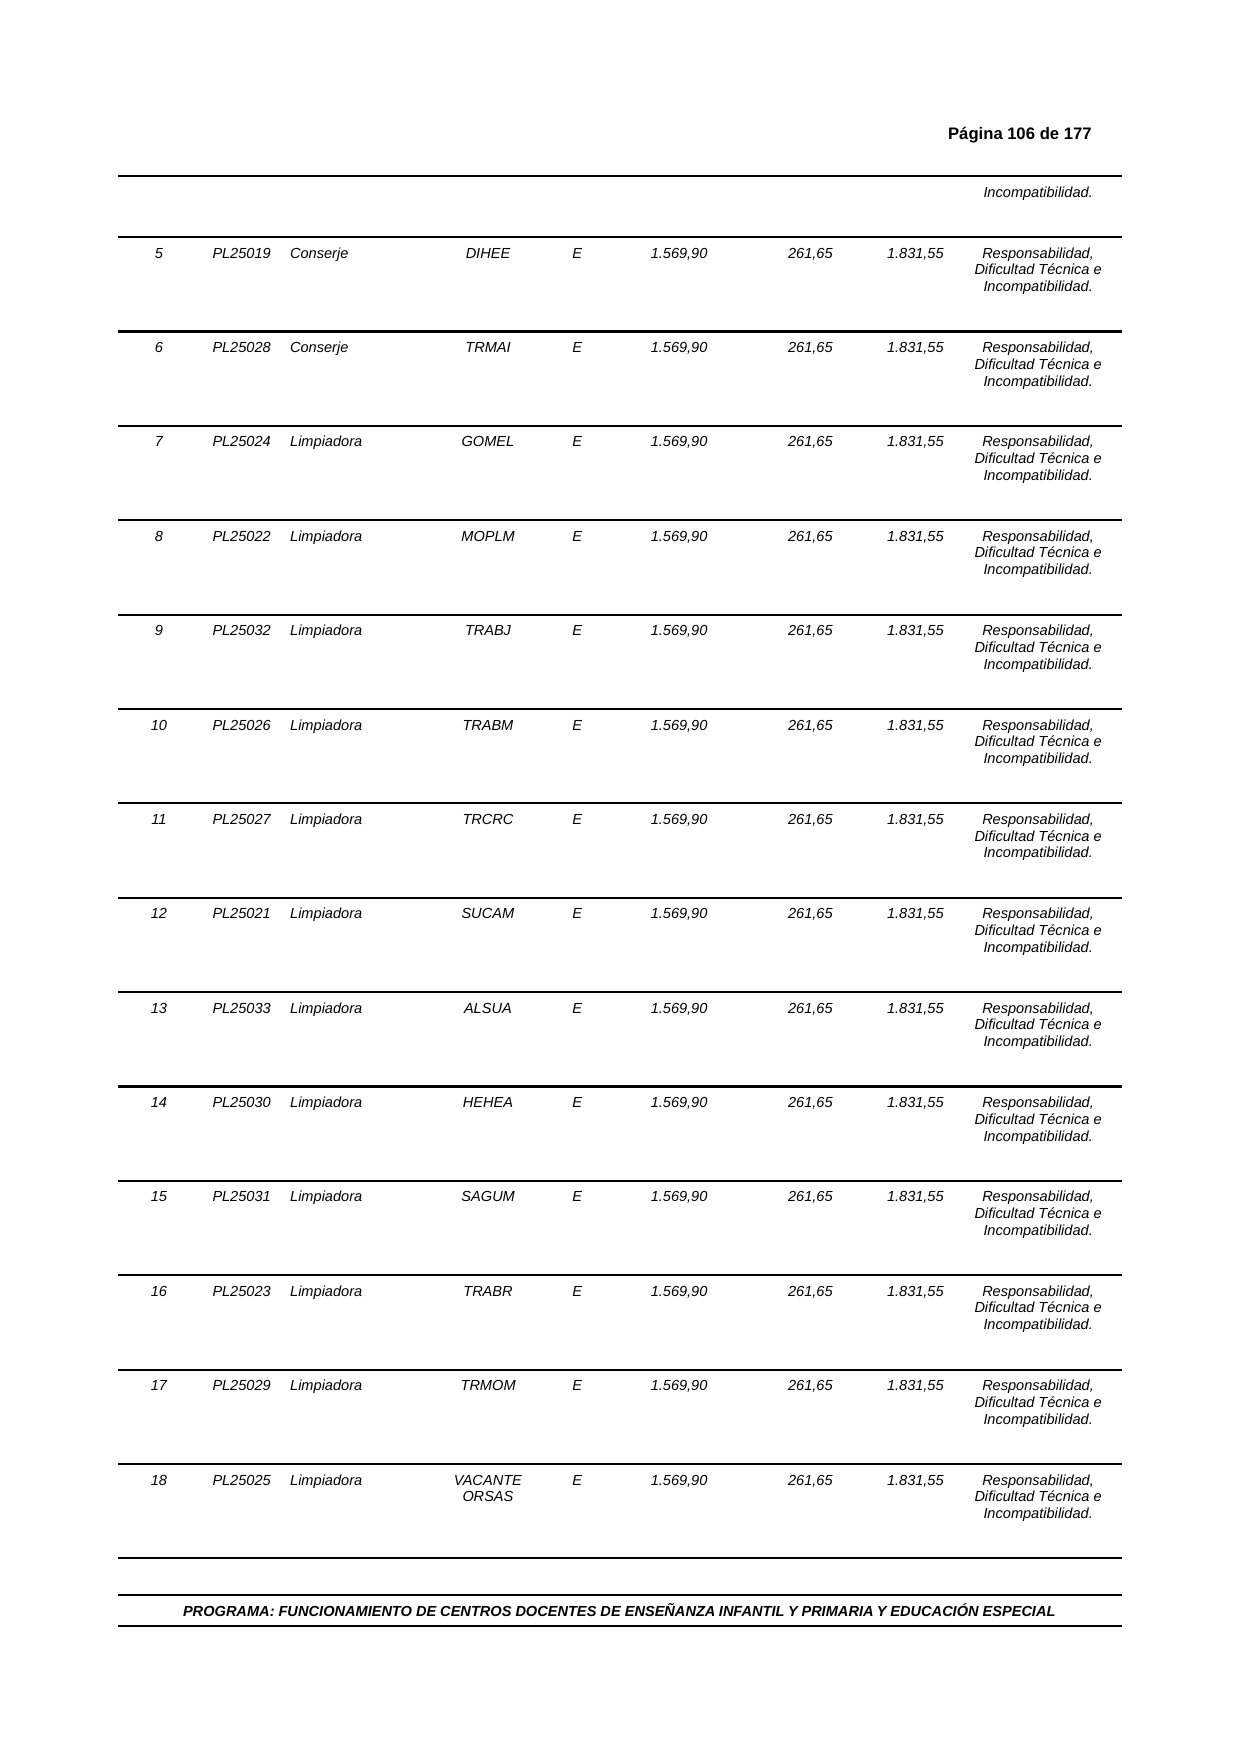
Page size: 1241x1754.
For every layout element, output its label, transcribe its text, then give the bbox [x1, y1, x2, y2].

table_cell Conserje [284, 238, 435, 330]
table_cell 261,65 [719, 804, 844, 897]
table_cell PL25024 [201, 427, 284, 519]
table_cell E [542, 1182, 613, 1274]
table_cell Limpiadora [284, 1371, 435, 1463]
table_cell 6 [118, 333, 201, 425]
table_cell [284, 1559, 435, 1577]
table_cell [955, 1559, 1122, 1577]
table_cell 1.569,90 [613, 1088, 719, 1180]
table_cell TRMAI [435, 333, 542, 425]
table_cell [118, 1577, 201, 1594]
table_cell [613, 1559, 719, 1577]
table_cell 1.831,55 [844, 333, 955, 425]
table_cell E [542, 1088, 613, 1180]
table_cell 1.831,55 [844, 616, 955, 708]
table_cell Responsabilidad, Dificultad Técnica e Incompatibilidad. [955, 238, 1122, 330]
table_cell Limpiadora [284, 899, 435, 991]
table_cell 261,65 [719, 238, 844, 330]
table_cell Responsabilidad, Dificultad Técnica e Incompatibilidad. [955, 1088, 1122, 1180]
table_cell 1.831,55 [844, 993, 955, 1085]
table_cell [284, 177, 435, 236]
table_cell [542, 177, 613, 236]
table_cell Conserje [284, 333, 435, 425]
table_cell [844, 1559, 955, 1577]
table_cell 1.569,90 [613, 899, 719, 991]
table_cell 8 [118, 521, 201, 613]
table_cell 12 [118, 899, 201, 991]
table_cell 1.569,90 [613, 710, 719, 802]
table_cell [201, 1559, 284, 1577]
table_cell 1.569,90 [613, 804, 719, 897]
table_cell 1.569,90 [613, 238, 719, 330]
table_cell SAGUM [435, 1182, 542, 1274]
table_cell 1.569,90 [613, 616, 719, 708]
table_cell Limpiadora [284, 1465, 435, 1557]
table_cell Responsabilidad, Dificultad Técnica e Incompatibilidad. [955, 804, 1122, 897]
table_cell [201, 177, 284, 236]
table_cell PL25027 [201, 804, 284, 897]
table_cell PL25029 [201, 1371, 284, 1463]
table_cell SUCAM [435, 899, 542, 991]
table_cell Limpiadora [284, 804, 435, 897]
table_cell 261,65 [719, 1276, 844, 1368]
table_cell E [542, 427, 613, 519]
table_cell PL25022 [201, 521, 284, 613]
table_cell PL25031 [201, 1182, 284, 1274]
table_cell Responsabilidad, Dificultad Técnica e Incompatibilidad. [955, 710, 1122, 802]
table_cell Responsabilidad, Dificultad Técnica e Incompatibilidad. [955, 899, 1122, 991]
table_cell 261,65 [719, 333, 844, 425]
table_cell 1.831,55 [844, 899, 955, 991]
table_cell E [542, 1465, 613, 1557]
table_cell [613, 1577, 719, 1594]
table_cell E [542, 1371, 613, 1463]
table_cell 1.831,55 [844, 427, 955, 519]
table_cell 1.569,90 [613, 993, 719, 1085]
table_cell ALSUA [435, 993, 542, 1085]
table_cell 13 [118, 993, 201, 1085]
table_cell 1.831,55 [844, 1465, 955, 1557]
table_cell 261,65 [719, 427, 844, 519]
table_cell 261,65 [719, 521, 844, 613]
table_cell [719, 177, 844, 236]
table_cell Responsabilidad, Dificultad Técnica e Incompatibilidad. [955, 616, 1122, 708]
table_cell [435, 1577, 542, 1594]
table_cell PL25025 [201, 1465, 284, 1557]
table_cell PL25021 [201, 899, 284, 991]
table_cell TRABJ [435, 616, 542, 708]
table_cell Limpiadora [284, 1182, 435, 1274]
table_cell [955, 1577, 1122, 1594]
table_cell 18 [118, 1465, 201, 1557]
table_cell 1.831,55 [844, 1088, 955, 1180]
table_cell [201, 1577, 284, 1594]
table_cell 1.569,90 [613, 1182, 719, 1274]
table_cell Responsabilidad, Dificultad Técnica e Incompatibilidad. [955, 1182, 1122, 1274]
table_cell Incompatibilidad. [955, 177, 1122, 236]
table_cell PL25032 [201, 616, 284, 708]
table_cell 1.831,55 [844, 238, 955, 330]
table_cell 261,65 [719, 1088, 844, 1180]
table_cell TRMOM [435, 1371, 542, 1463]
table_cell 1.569,90 [613, 521, 719, 613]
table_cell [719, 1559, 844, 1577]
table_cell 7 [118, 427, 201, 519]
table_cell PL25023 [201, 1276, 284, 1368]
table_cell [118, 1559, 201, 1577]
table_cell TRCRC [435, 804, 542, 897]
table_cell 1.569,90 [613, 1371, 719, 1463]
table_cell E [542, 993, 613, 1085]
table_cell Responsabilidad, Dificultad Técnica e Incompatibilidad. [955, 993, 1122, 1085]
table_cell E [542, 238, 613, 330]
table_cell E [542, 616, 613, 708]
table_cell TRABM [435, 710, 542, 802]
table_cell 14 [118, 1088, 201, 1180]
table_cell 1.831,55 [844, 1182, 955, 1274]
table_cell Responsabilidad, Dificultad Técnica e Incompatibilidad. [955, 1465, 1122, 1557]
table_cell 1.831,55 [844, 1371, 955, 1463]
table_cell 1.569,90 [613, 333, 719, 425]
table_cell Limpiadora [284, 521, 435, 613]
table_cell PL25026 [201, 710, 284, 802]
table_cell 261,65 [719, 1371, 844, 1463]
table_cell [844, 177, 955, 236]
table_cell Limpiadora [284, 993, 435, 1085]
table_cell [284, 1577, 435, 1594]
table_cell Responsabilidad, Dificultad Técnica e Incompatibilidad. [955, 1276, 1122, 1368]
table_cell GOMEL [435, 427, 542, 519]
table_cell VACANTE ORSAS [435, 1465, 542, 1557]
table_cell E [542, 521, 613, 613]
table_cell 261,65 [719, 616, 844, 708]
table_cell Responsabilidad, Dificultad Técnica e Incompatibilidad. [955, 333, 1122, 425]
table_cell E [542, 333, 613, 425]
table_cell 1.831,55 [844, 804, 955, 897]
table_cell MOPLM [435, 521, 542, 613]
table_cell E [542, 710, 613, 802]
table_cell Limpiadora [284, 710, 435, 802]
table_cell E [542, 804, 613, 897]
table_cell [435, 177, 542, 236]
table_cell E [542, 1276, 613, 1368]
table_cell [542, 1559, 613, 1577]
table_cell 9 [118, 616, 201, 708]
table_cell 1.831,55 [844, 710, 955, 802]
table_cell Responsabilidad, Dificultad Técnica e Incompatibilidad. [955, 427, 1122, 519]
table_cell [118, 177, 201, 236]
table_cell HEHEA [435, 1088, 542, 1180]
table_cell PL25030 [201, 1088, 284, 1180]
table_cell PL25019 [201, 238, 284, 330]
table_cell 261,65 [719, 1465, 844, 1557]
table_cell Limpiadora [284, 616, 435, 708]
table_cell 1.569,90 [613, 1465, 719, 1557]
table_cell 5 [118, 238, 201, 330]
table_cell [844, 1577, 955, 1594]
table_cell 261,65 [719, 899, 844, 991]
table_cell Responsabilidad, Dificultad Técnica e Incompatibilidad. [955, 521, 1122, 613]
table_cell 11 [118, 804, 201, 897]
table_cell [435, 1559, 542, 1577]
table_cell PL25033 [201, 993, 284, 1085]
table_cell 1.569,90 [613, 1276, 719, 1368]
table_cell PL25028 [201, 333, 284, 425]
table_cell 1.569,90 [613, 427, 719, 519]
table_cell DIHEE [435, 238, 542, 330]
table_cell 261,65 [719, 1182, 844, 1274]
table_cell 17 [118, 1371, 201, 1463]
table_cell 10 [118, 710, 201, 802]
table_cell Limpiadora [284, 1276, 435, 1368]
table_cell TRABR [435, 1276, 542, 1368]
table_cell 1.831,55 [844, 521, 955, 613]
table_cell Responsabilidad, Dificultad Técnica e Incompatibilidad. [955, 1371, 1122, 1463]
table_cell E [542, 899, 613, 991]
table_cell [542, 1577, 613, 1594]
table_cell Limpiadora [284, 1088, 435, 1180]
table_cell 16 [118, 1276, 201, 1368]
table_cell PROGRAMA: FUNCIONAMIENTO DE CENTROS DOCENTES DE ENSEÑANZA INFANTIL Y PRIMARIA Y EDUCACIÓN ESPECIAL [118, 1596, 1122, 1625]
table_cell [719, 1577, 844, 1594]
table_cell 15 [118, 1182, 201, 1274]
table_cell 261,65 [719, 993, 844, 1085]
table_cell 261,65 [719, 710, 844, 802]
table_cell [613, 177, 719, 236]
table_cell 1.831,55 [844, 1276, 955, 1368]
table_cell Limpiadora [284, 427, 435, 519]
